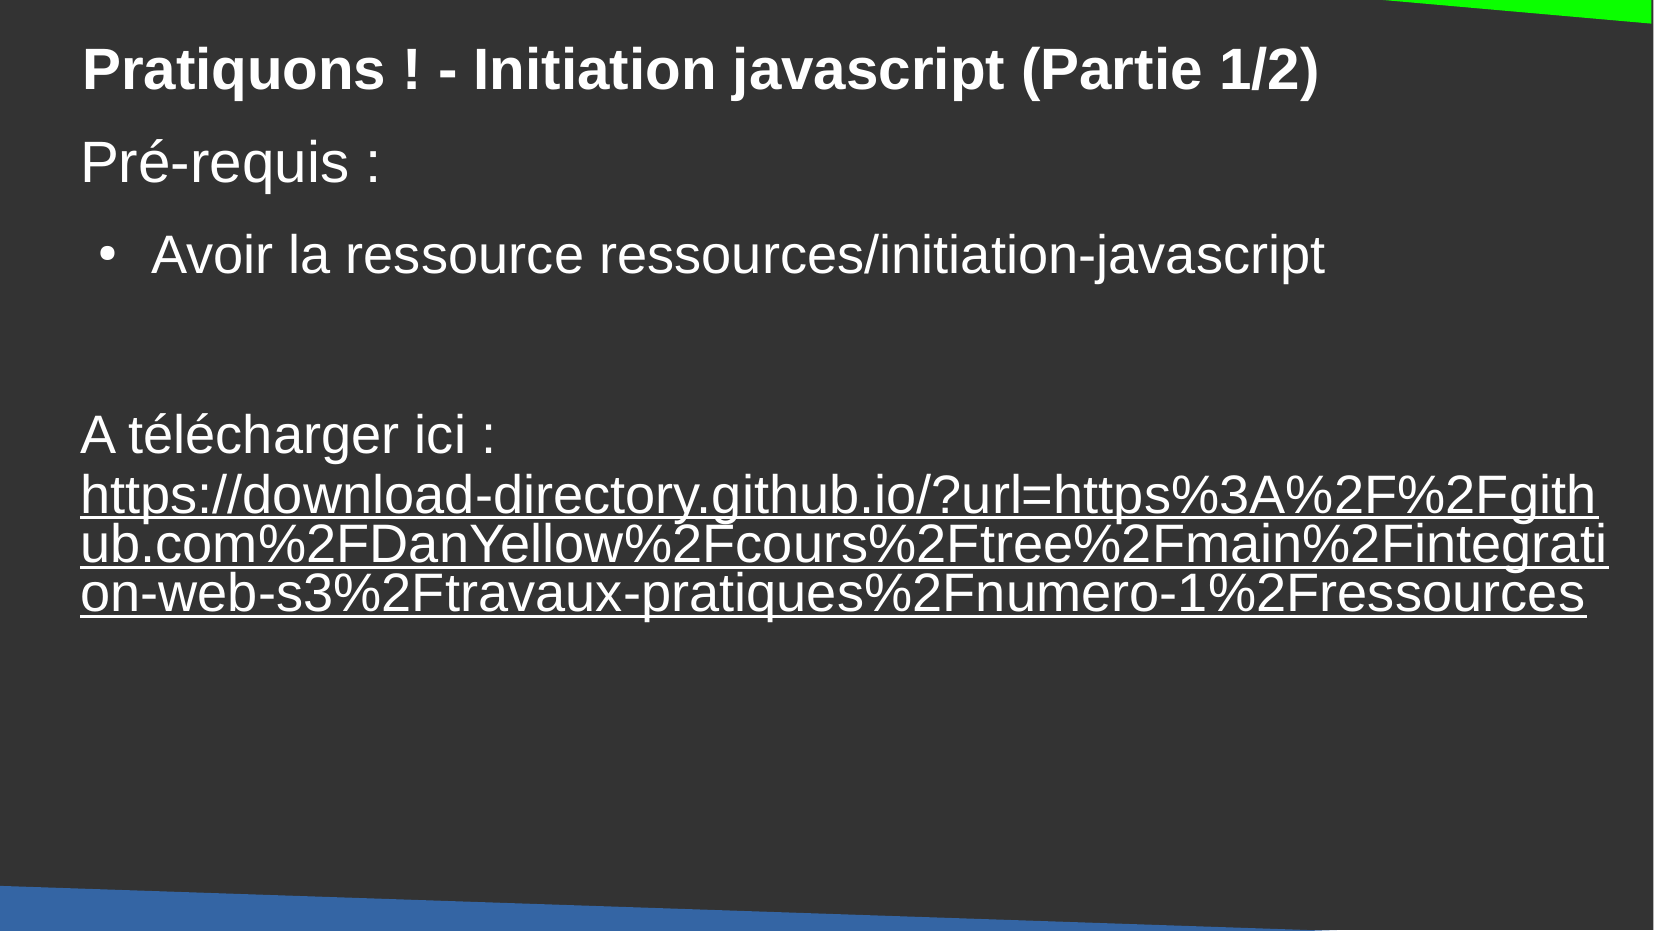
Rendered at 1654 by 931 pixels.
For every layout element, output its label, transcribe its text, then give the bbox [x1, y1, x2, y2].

text_box [0, 885, 1337, 931]
title Pratiquons ! - Initiation javascript (Partie 1/2) [82, 37, 1571, 114]
text_box [1383, 0, 1652, 24]
list Pré-requis : Avoir la ressource ressources/initiation-javascript A télécharger ici : https://download-directory.github.io/?url=https%3A%2F%2Fgithub.com%2FDanYellow%2Fcours%2Ftree%2Fmain%2Fintegration-web-s3%2Ftravaux-pratiques%2Fnumero-1%2Fressources [80, 129, 1620, 715]
